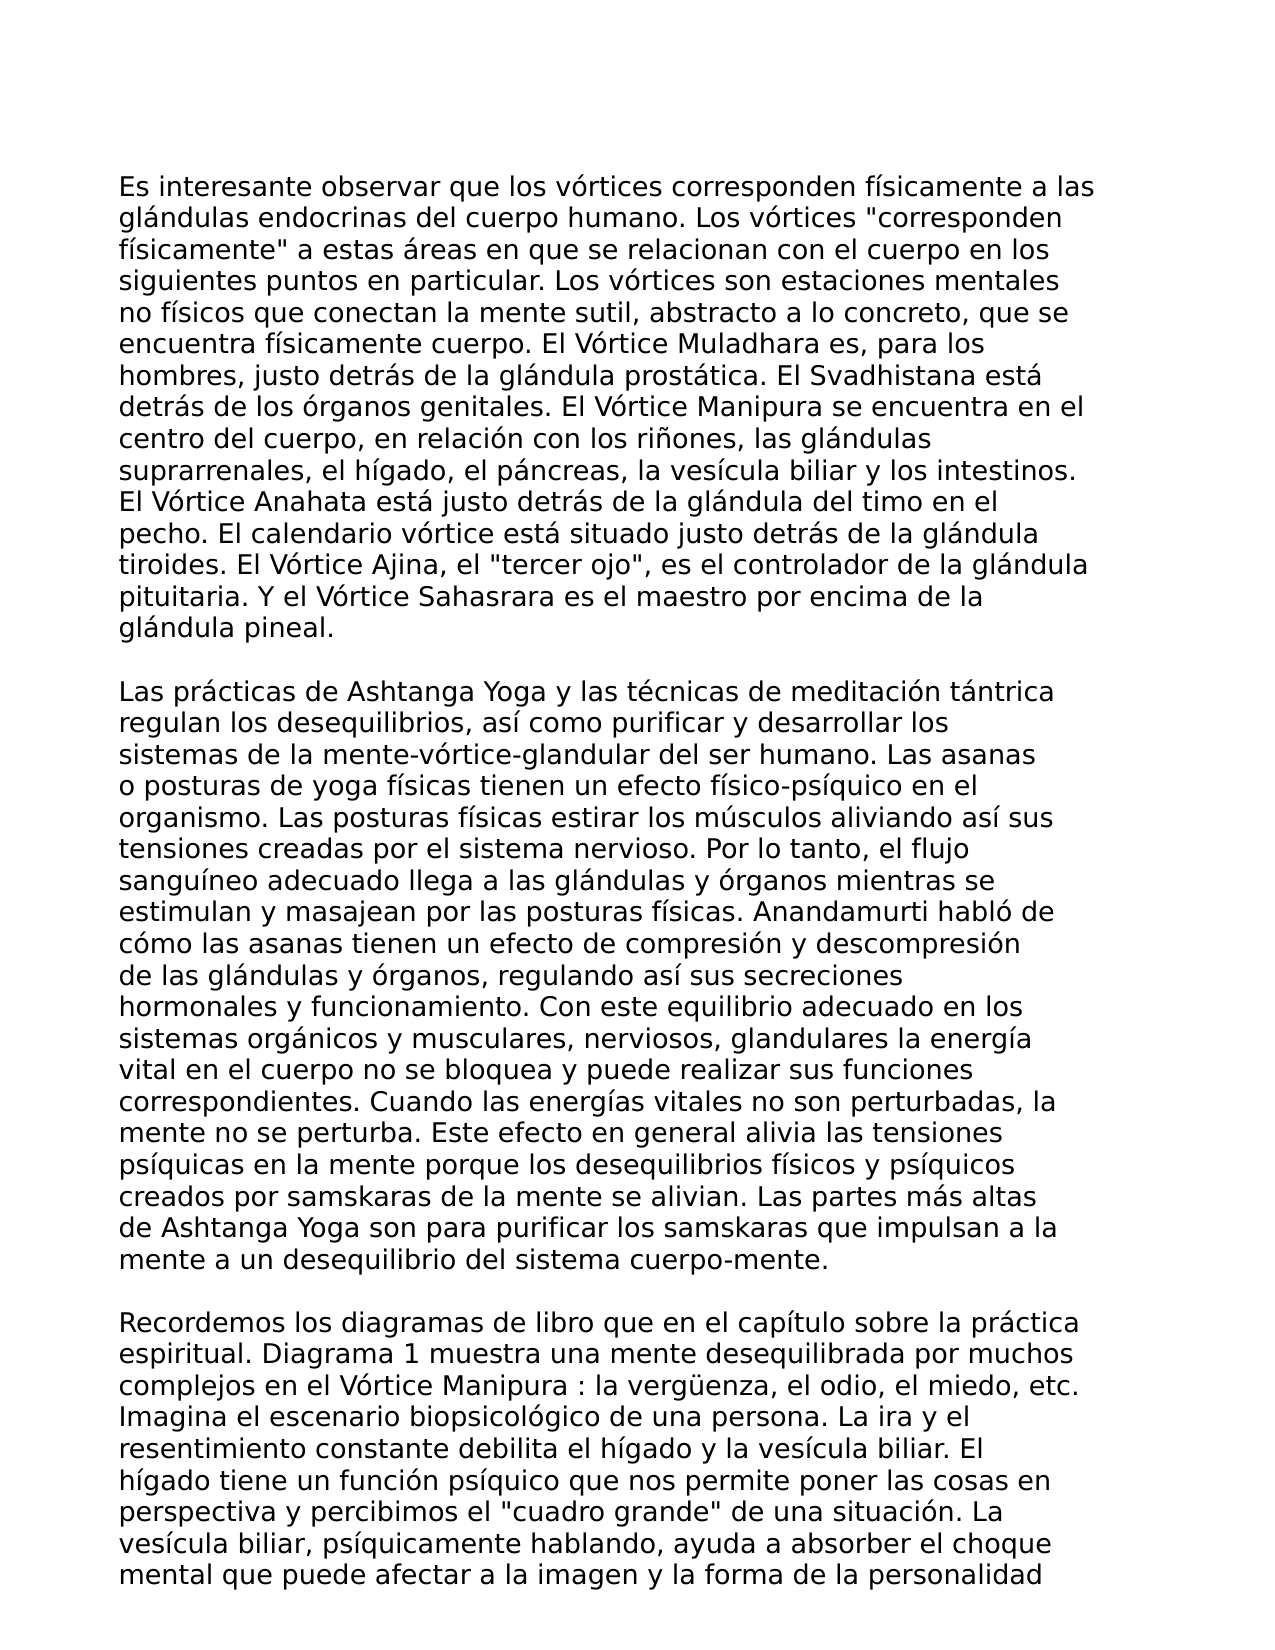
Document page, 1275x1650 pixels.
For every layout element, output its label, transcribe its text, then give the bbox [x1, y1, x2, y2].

text Es interesante observar que los vórtices corresponden físicamente a las glándulas endocrinas del cuerpo humano. Los vórtices "corresponden físicamente" a estas áreas en que se relacionan con el cuerpo en los siguientes puntos en particular. Los vórtices son estaciones mentales no físicos que conectan la mente sutil, abstracto a lo concreto, que se encuentra físicamente cuerpo. El Vórtice Muladhara es, para los hombres, justo detrás de la glándula prostática. El Svadhistana está detrás de los órganos genitales. El Vórtice Manipura se encuentra en el centro del cuerpo, en relación con los riñones, las glándulas suprarrenales, el hígado, el páncreas, la vesícula biliar y los intestinos. El Vórtice Anahata está justo detrás de la glándula del timo en el pecho. El calendario vórtice está situado justo detrás de la glándula tiroides. El Vórtice Ajina, el "tercer ojo", es el controlador de la glándula pituitaria. Y el Vórtice Sahasrara es el maestro por encima de la glándula pineal. [118, 171, 1097, 644]
text Recordemos los diagramas de libro que en el capítulo sobre la práctica espiritual. Diagrama 1 muestra una mente desequilibrada por muchos complejos en el Vórtice Manipura : la vergüenza, el odio, el miedo, etc. Imagina el escenario biopsicológico de una persona. La ira y el resentimiento constante debilita el hígado y la vesícula biliar. El hígado tiene un función psíquico que nos permite poner las cosas en perspectiva y percibimos el "cuadro grande" de una situación. La vesícula biliar, psíquicamente hablando, ayuda a absorber el choque mental que puede afectar a la imagen y la forma de la personalidad [118, 1307, 1083, 1591]
text Las prácticas de Ashtanga Yoga y las técnicas de meditación tántrica regulan los desequilibrios, así como purificar y desarrollar los sistemas de la mente-vórtice-glandular del ser humano. Las asanas o posturas de yoga físicas tienen un efecto físico-psíquico en el organismo. Las posturas físicas estirar los músculos aliviando así sus tensiones creadas por el sistema nervioso. Por lo tanto, el flujo sanguíneo adecuado llega a las glándulas y órganos mientras se estimulan y masajean por las posturas físicas. Anandamurti habló de cómo las asanas tienen un efecto de compresión y descompresión de las glándulas y órganos, regulando así sus secreciones hormonales y funcionamiento. Con este equilibrio adecuado en los sistemas orgánicos y musculares, nerviosos, glandulares la energía vital en el cuerpo no se bloquea y puede realizar sus funciones correspondientes. Cuando las energías vitales no son perturbadas, la mente no se perturba. Este efecto en general alivia las tensiones psíquicas en la mente porque los desequilibrios físicos y psíquicos creados por samskaras de la mente se alivian. Las partes más altas de Ashtanga Yoga son para purificar los samskaras que impulsan a la mente a un desequilibrio del sistema cuerpo-mente. [118, 676, 1061, 1276]
